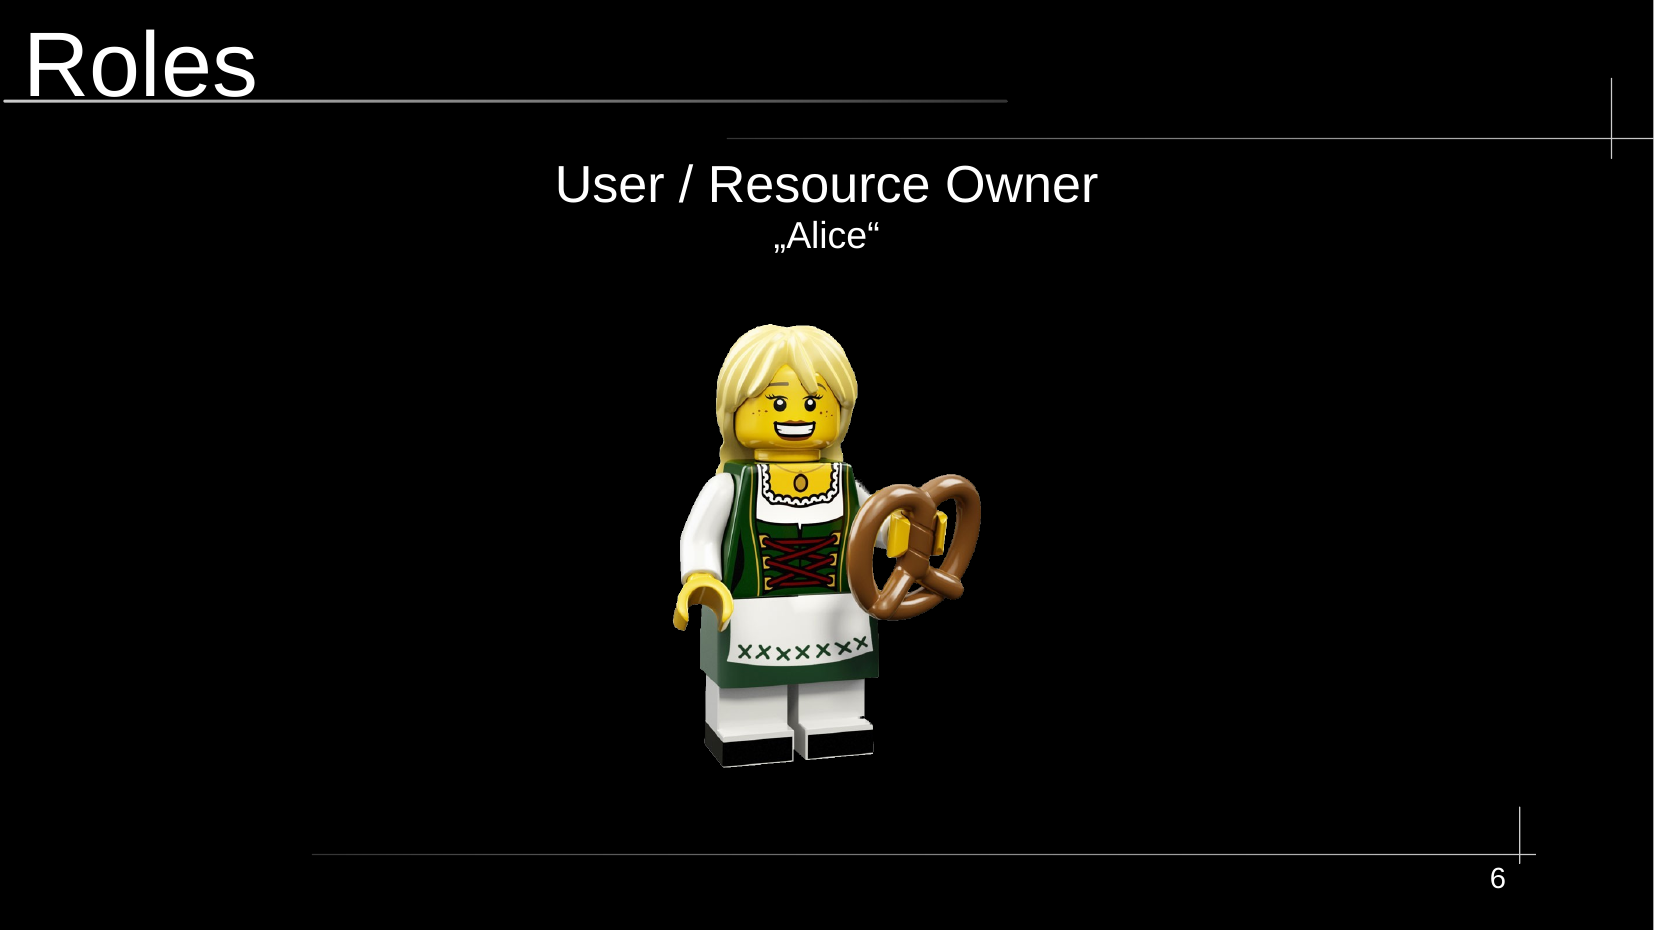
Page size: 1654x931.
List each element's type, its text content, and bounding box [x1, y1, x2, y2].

text_box User / Resource Owner [540, 147, 1114, 221]
picture [672, 324, 981, 768]
text_box „Alice“ [758, 206, 895, 264]
title Roles [23, 11, 1589, 119]
